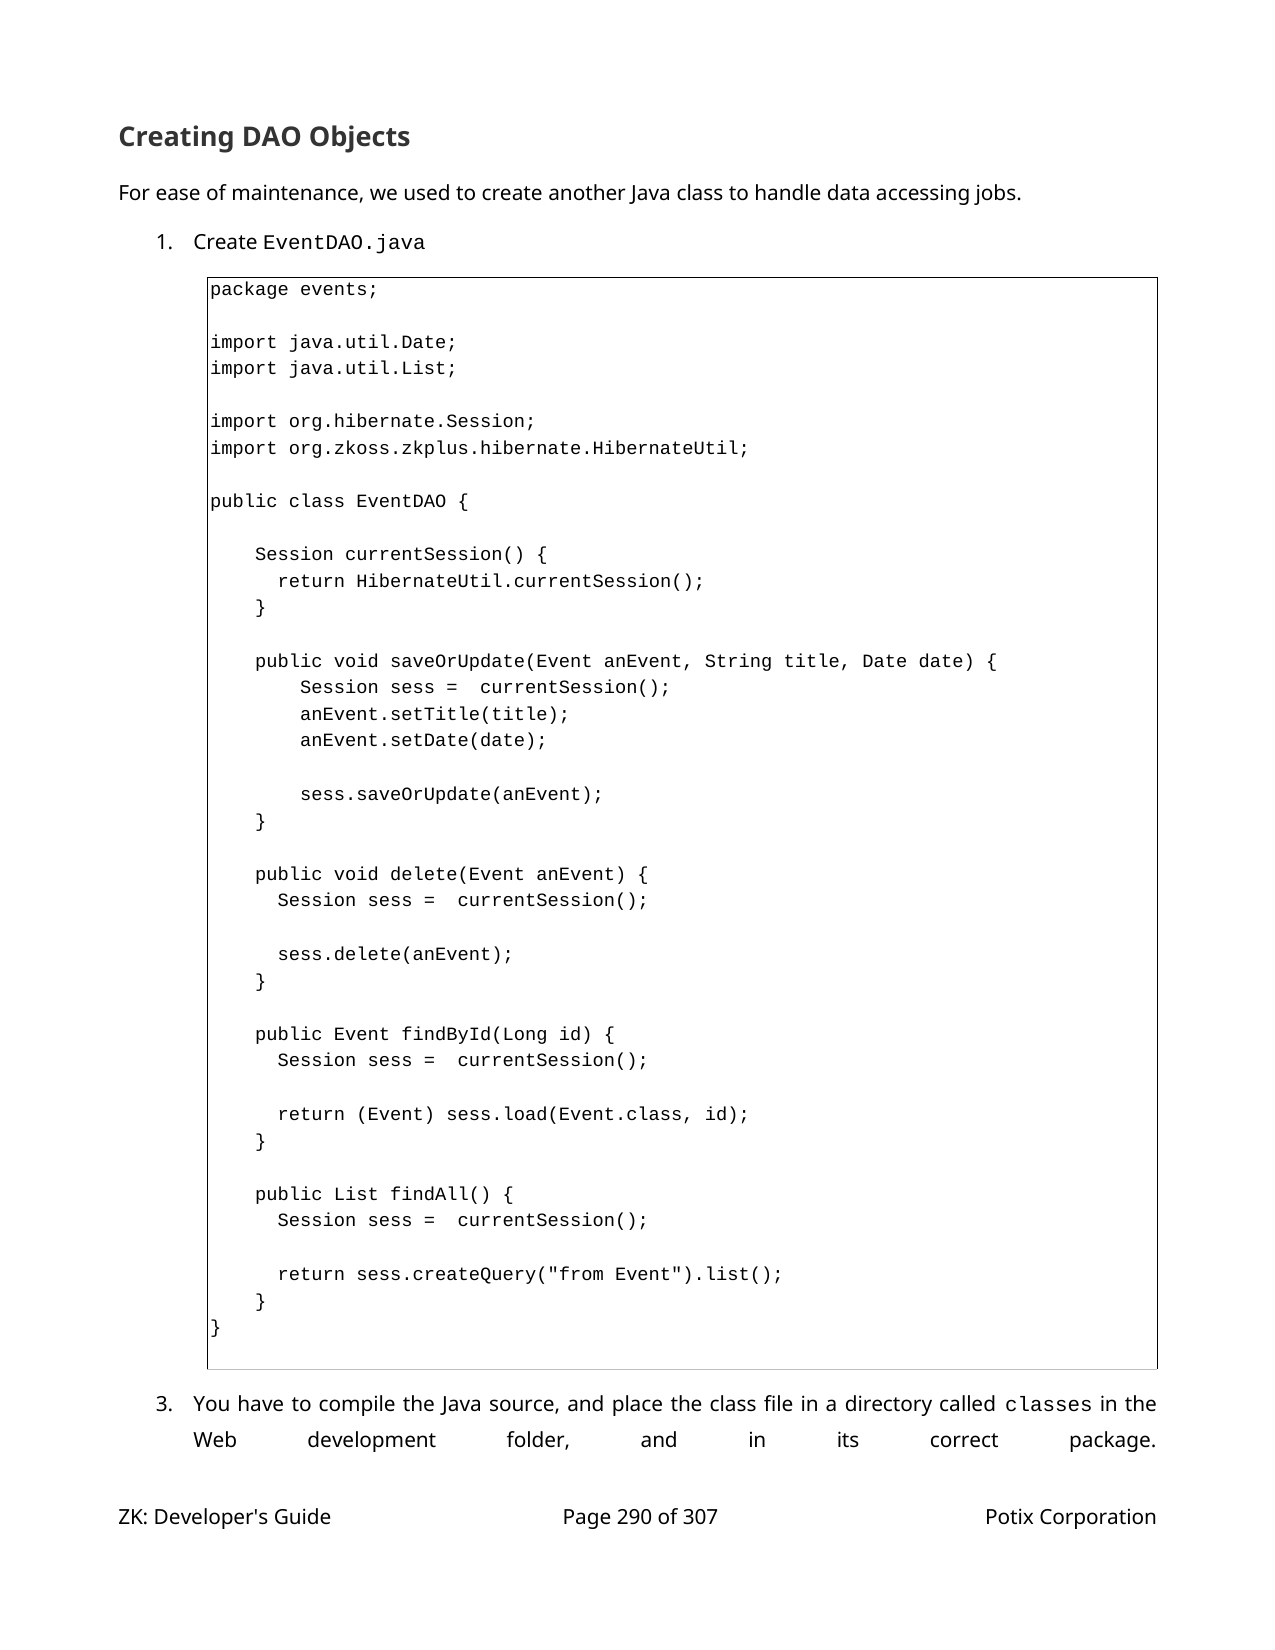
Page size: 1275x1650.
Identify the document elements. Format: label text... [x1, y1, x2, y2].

text return (Event) sess.load(Event.class, id); } public List findAll() { Session sess = currentSession(); [208, 1102, 1157, 1259]
list You have to compile the Java source, and place the class file in a directory called classes in the Web development folder, and in its correct package. [156, 1389, 1157, 1453]
subtitle Creating DAO Objects [118, 118, 1157, 155]
text package events; import java.util.Date; import java.util.List; import org.hibernate.Session; import org.zkoss.zkplus.hibernate.HibernateUtil; public class EventDAO { Session currentSession() { return HibernateUtil.currentSession(); } public void saveOrUpdate(Event anEvent, String title, Date date) { Session sess = currentSession(); anEvent.setTitle(title); anEvent.setDate(date); [208, 278, 1157, 779]
text return sess.createQuery("from Event").list(); } } [208, 1262, 1157, 1369]
text For ease of maintenance, we used to create another Java class to handle data accessing jobs. [118, 178, 1157, 207]
list Create EventDAO.java [156, 227, 1157, 256]
text sess.delete(anEvent); } public Event findById(Long id) { Session sess = currentSession(); [208, 942, 1157, 1099]
text sess.saveOrUpdate(anEvent); } public void delete(Event anEvent) { Session sess = currentSession(); [208, 782, 1157, 939]
